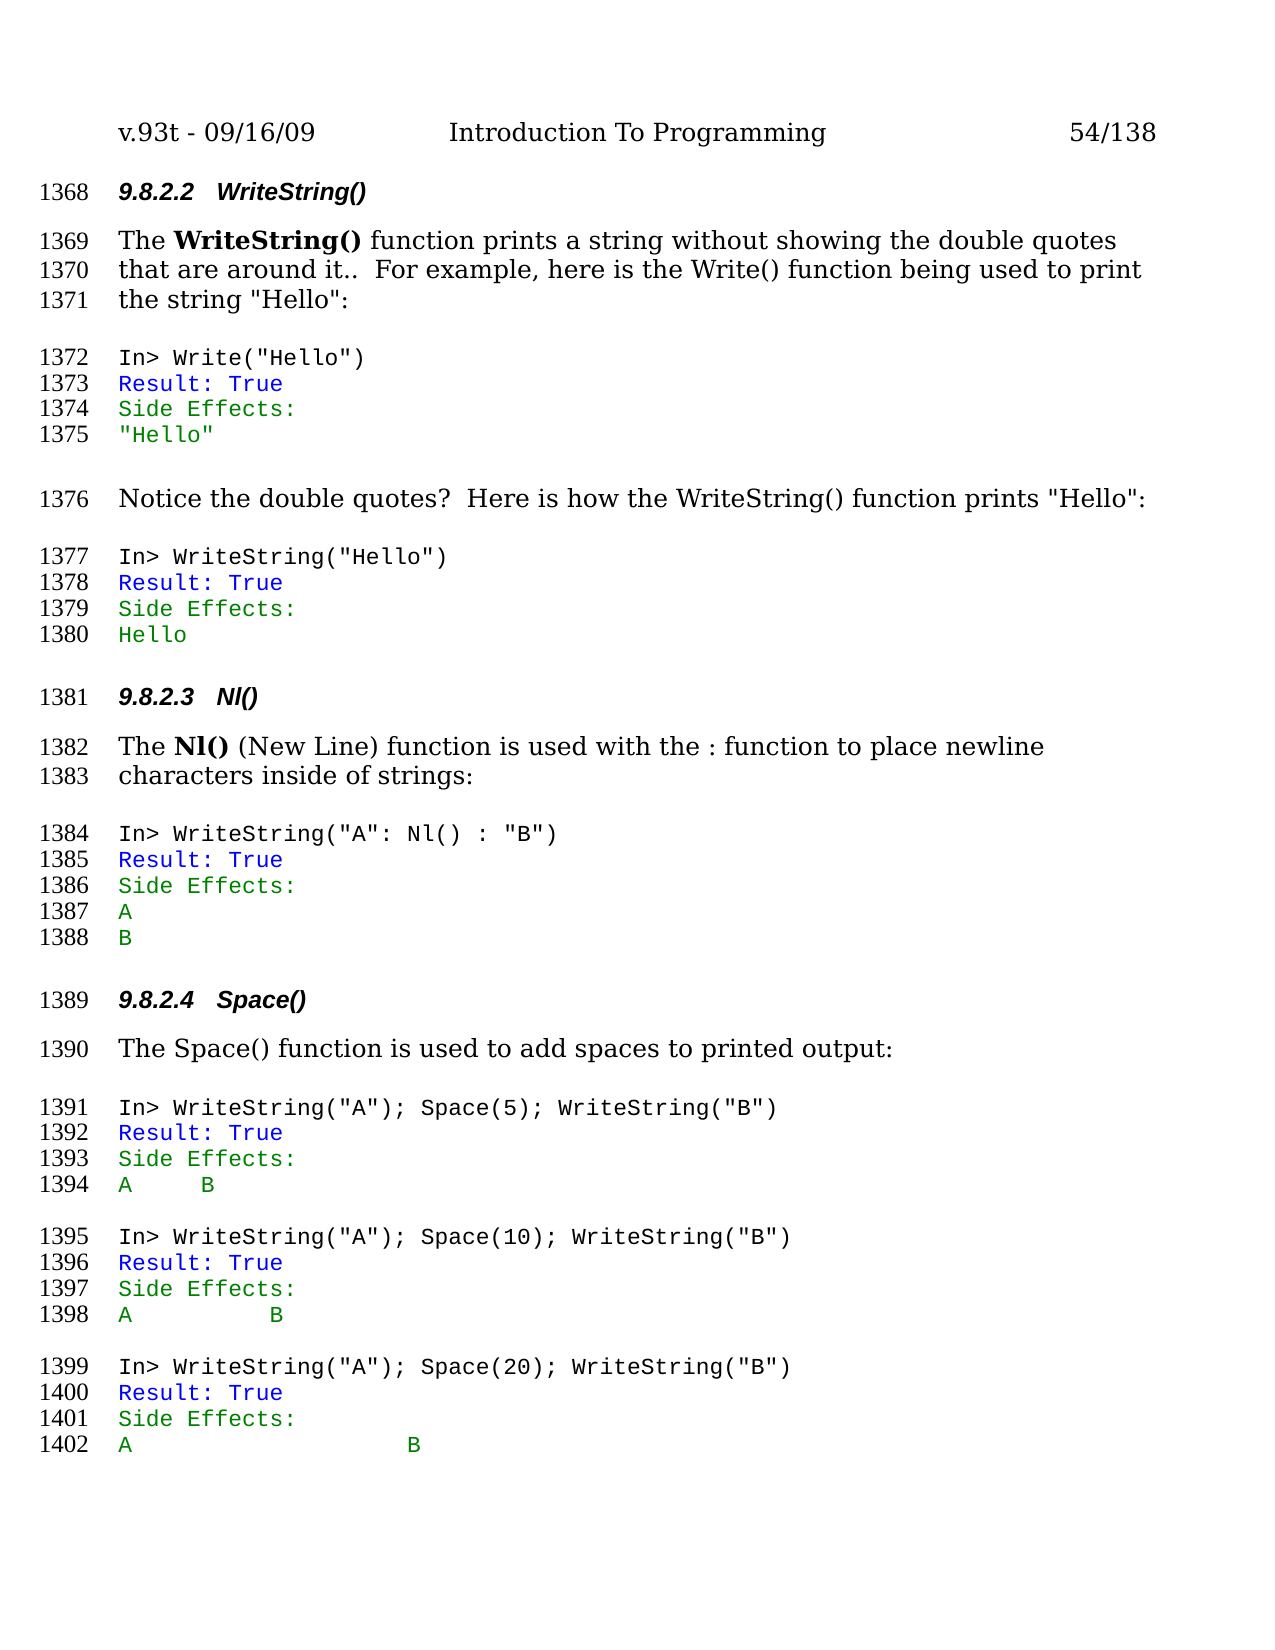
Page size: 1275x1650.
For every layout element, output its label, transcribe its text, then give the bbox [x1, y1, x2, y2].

subtitle WriteString() [118, 177, 1157, 205]
text In> WriteString("Hello") [118, 546, 1157, 572]
text B [118, 926, 1157, 952]
text "Hello" [118, 424, 1157, 450]
text Side Effects: [118, 874, 1157, 900]
text In> WriteString("A"); Space(5); WriteString("B") [118, 1096, 1157, 1122]
text Result: True [118, 1122, 1157, 1148]
text In> WriteString("A": Nl() : "B") [118, 822, 1157, 848]
text The Nl() (New Line) function is used with the : function to place newline characters inside of strings: [118, 732, 1157, 791]
text Hello [118, 623, 1157, 649]
text In> Write("Hello") [118, 346, 1157, 372]
text A B [118, 1303, 1157, 1329]
text Side Effects: [118, 398, 1157, 424]
text A [118, 900, 1157, 926]
text Result: True [118, 1381, 1157, 1407]
text Side Effects: [118, 1407, 1157, 1433]
text In> WriteString("A"); Space(20); WriteString("B") [118, 1355, 1157, 1381]
text Side Effects: [118, 598, 1157, 623]
subtitle Nl() [118, 682, 1157, 711]
text Side Effects: [118, 1277, 1157, 1303]
text Result: True [118, 848, 1157, 874]
text In> WriteString("A"); Space(10); WriteString("B") [118, 1226, 1157, 1251]
text A B [118, 1433, 1157, 1459]
text The Space() function is used to add spaces to printed output: [118, 1035, 1157, 1064]
subtitle Space() [118, 985, 1157, 1014]
text The WriteString() function prints a string without showing the double quotes that are around it.. For example, here is the Write() function being used to print the string "Hello": [118, 226, 1157, 314]
text Result: True [118, 372, 1157, 398]
text Side Effects: [118, 1148, 1157, 1174]
text Notice the double quotes? Here is how the WriteString() function prints "Hello": [118, 484, 1157, 514]
text A B [118, 1174, 1157, 1199]
text Result: True [118, 572, 1157, 598]
text Result: True [118, 1251, 1157, 1277]
